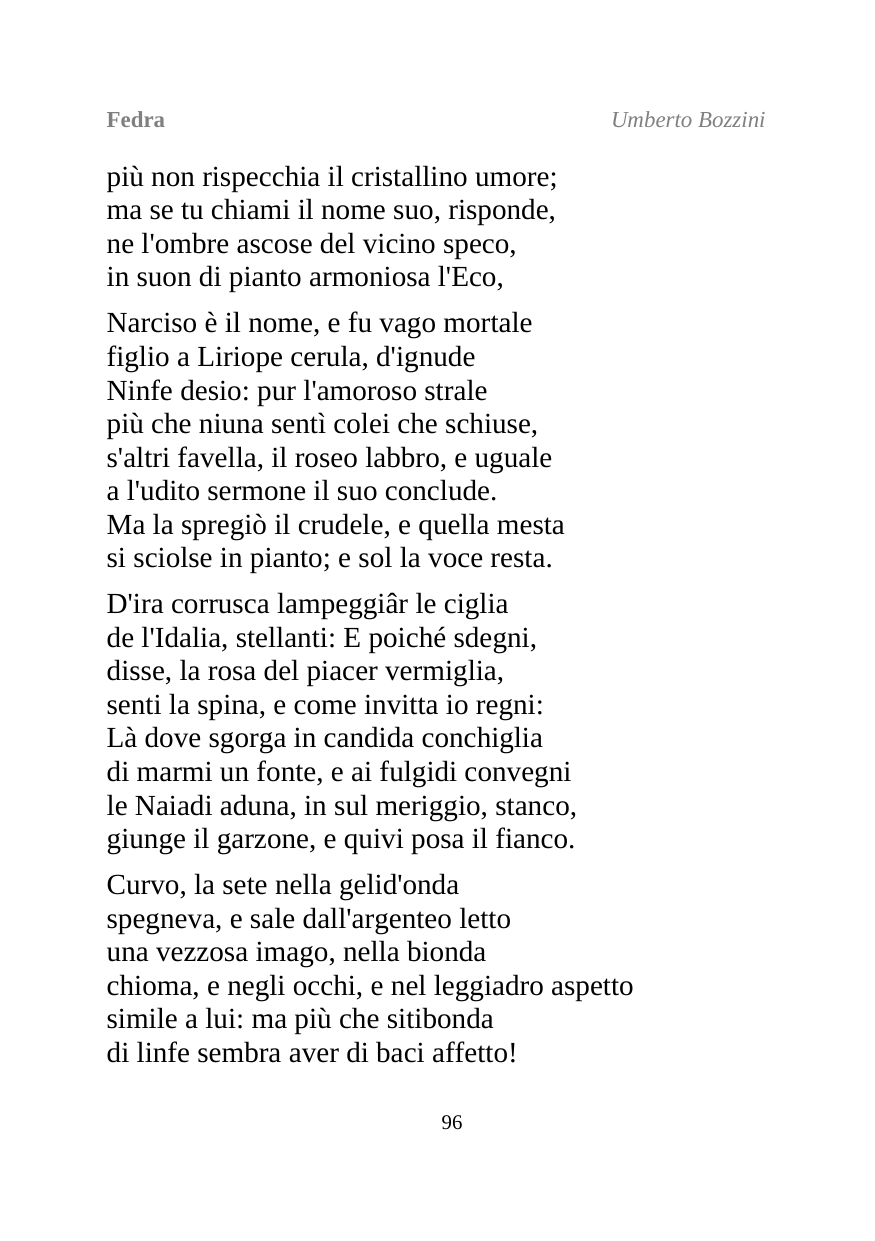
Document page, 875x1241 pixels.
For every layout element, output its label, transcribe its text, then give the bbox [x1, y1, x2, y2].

text Curvo, la sete nella gelid'onda spegneva, e sale dall'argenteo letto una vezzosa imago, nella bionda chioma, e negli occhi, e nel leggiadro aspetto simile a lui: ma più che sitibonda di linfe sembra aver di baci affetto! [106, 867, 768, 1068]
text Narciso è il nome, e fu vago mortale figlio a Liriope cerula, d'ignude Ninfe desio: pur l'amoroso strale più che niuna sentì colei che schiuse, s'altri favella, il roseo labbro, e uguale a l'udito sermone il suo conclude. Ma la spregiò il crudele, e quella mesta si sciolse in pianto; e sol la voce resta. [106, 306, 768, 574]
text D'ira corrusca lampeggiâr le ciglia de l'Idalia, stellanti: E poiché sdegni, disse, la rosa del piacer vermiglia, senti la spina, e come invitta io regni: Là dove sgorga in candida conchiglia di marmi un fonte, e ai fulgidi convegni le Naiadi aduna, in sul meriggio, stanco, giunge il garzone, e quivi posa il fianco. [106, 586, 768, 855]
text più non rispecchia il cristallino umore; ma se tu chiami il nome suo, risponde, ne l'ombre ascose del vicino speco, in suon di pianto armoniosa l'Eco, [106, 159, 768, 293]
